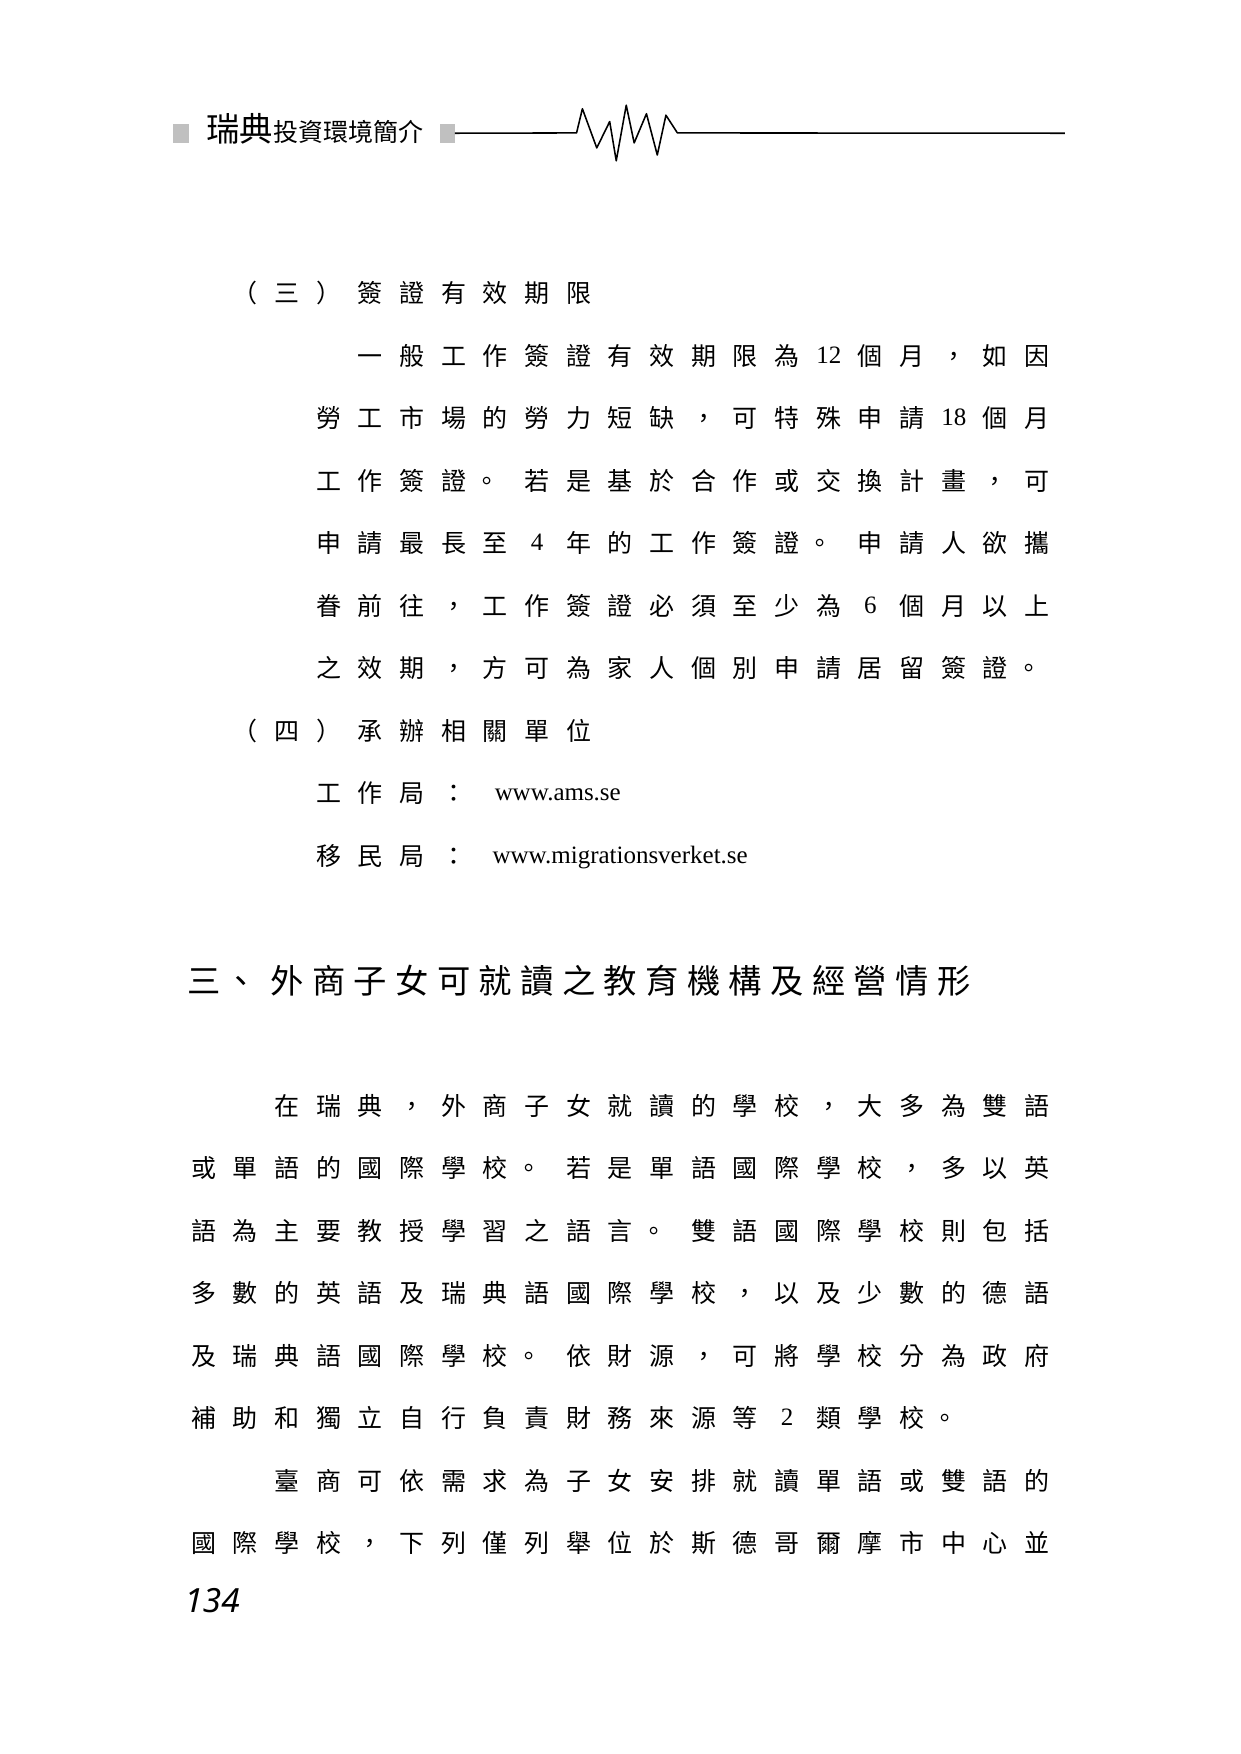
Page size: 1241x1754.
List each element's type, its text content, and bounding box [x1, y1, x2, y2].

text 臺商可依需求為子女安排就讀單語或雙語的國際學校，下列僅列舉位於斯德哥爾摩市中心並 [183, 1438, 1058, 1563]
text （三）簽證有效期限 [207, 250, 1058, 313]
text 在瑞典，外商子女就讀的學校，大多為雙語或單語的國際學校。若是單語國際學校，多以英語為主要教授學習之語言。雙語國際學校則包括多數的英語及瑞典語國際學校，以及少數的德語及瑞典語國際學校。依財源，可將學校分為政府補助和獨立自行負責財務來源等2類學校。 [183, 1063, 1058, 1438]
text （四）承辦相關單位 [207, 688, 1058, 750]
text 工作局：www.ams.se [281, 750, 1058, 813]
text 三、外商子女可就讀之教育機構及經營情形 [183, 938, 1058, 1000]
text 一般工作簽證有效期限為12個月，如因勞工市場的勞力短缺，可特殊申請18個月工作簽證。若是基於合作或交換計畫，可申請最長至4年的工作簽證。申請人欲攜眷前往，工作簽證必須至少為6個月以上之效期，方可為家人個別申請居留簽證。 [281, 313, 1058, 688]
text 移民局：www.migrationsverket.se [281, 813, 1058, 875]
